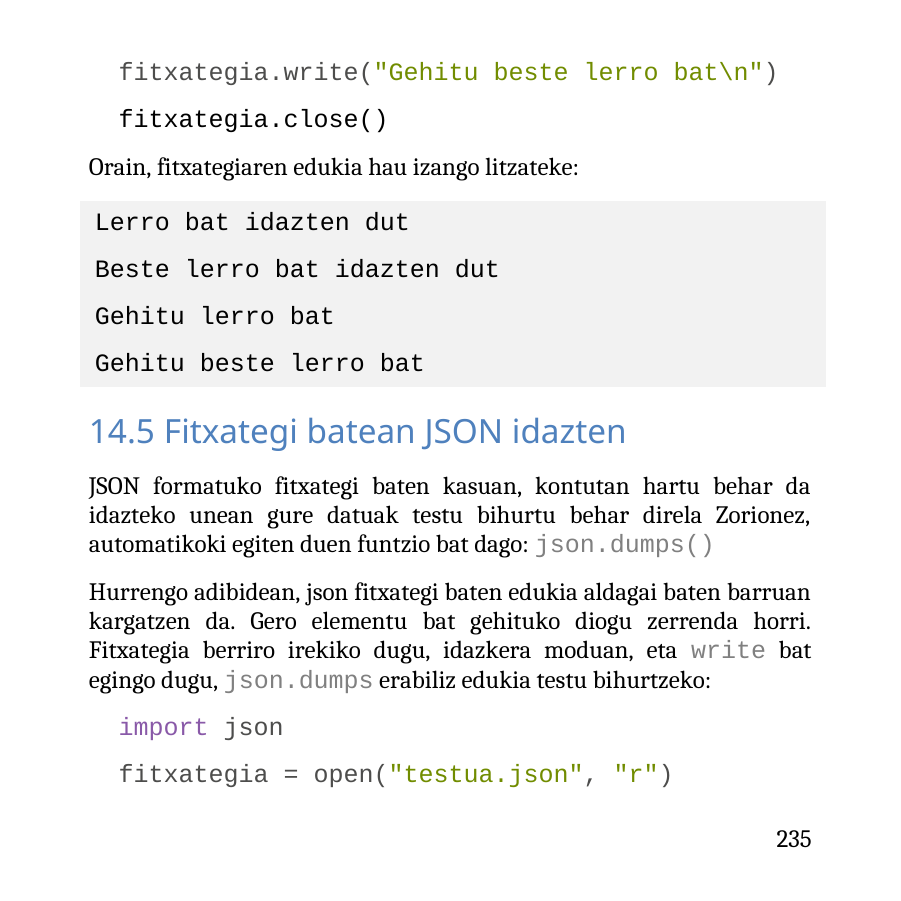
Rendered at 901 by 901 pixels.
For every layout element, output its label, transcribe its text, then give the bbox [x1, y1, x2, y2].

text Beste lerro bat idazten dut [86, 248, 820, 284]
subtitle Fitxategi batean JSON idazten [89, 408, 811, 453]
text Gehitu beste lerro bat [86, 342, 820, 381]
text Hurrengo adibidean, json fitxategi baten edukia aldagai baten barruan kargatzen da. Gero elementu bat gehituko diogu zerrenda horri. Fitxategia berriro irekiko dugu, idazkera moduan, eta write bat egingo dugu, json.dumps erabiliz edukia testu bihurtzeko: [89, 578, 811, 696]
text fitxategia = open("testua.json", "r") [118, 762, 811, 790]
text Lerro bat idazten dut [86, 207, 820, 237]
text fitxategia.write("Gehitu beste lerro bat\n") [118, 59, 811, 87]
text import json [118, 714, 811, 743]
text JSON formatuko fitxategi baten kasuan, kontutan hartu behar da idazteko unean gure datuak testu bihurtu behar direla Zorionez, automatikoki egiten duen funtzio bat dago: json.dumps() [89, 472, 811, 559]
text Orain, fitxategiaren edukia hau izango litzateke: [89, 153, 811, 182]
text Gehitu lerro bat [86, 295, 820, 332]
text fitxategia.close() [118, 106, 811, 134]
